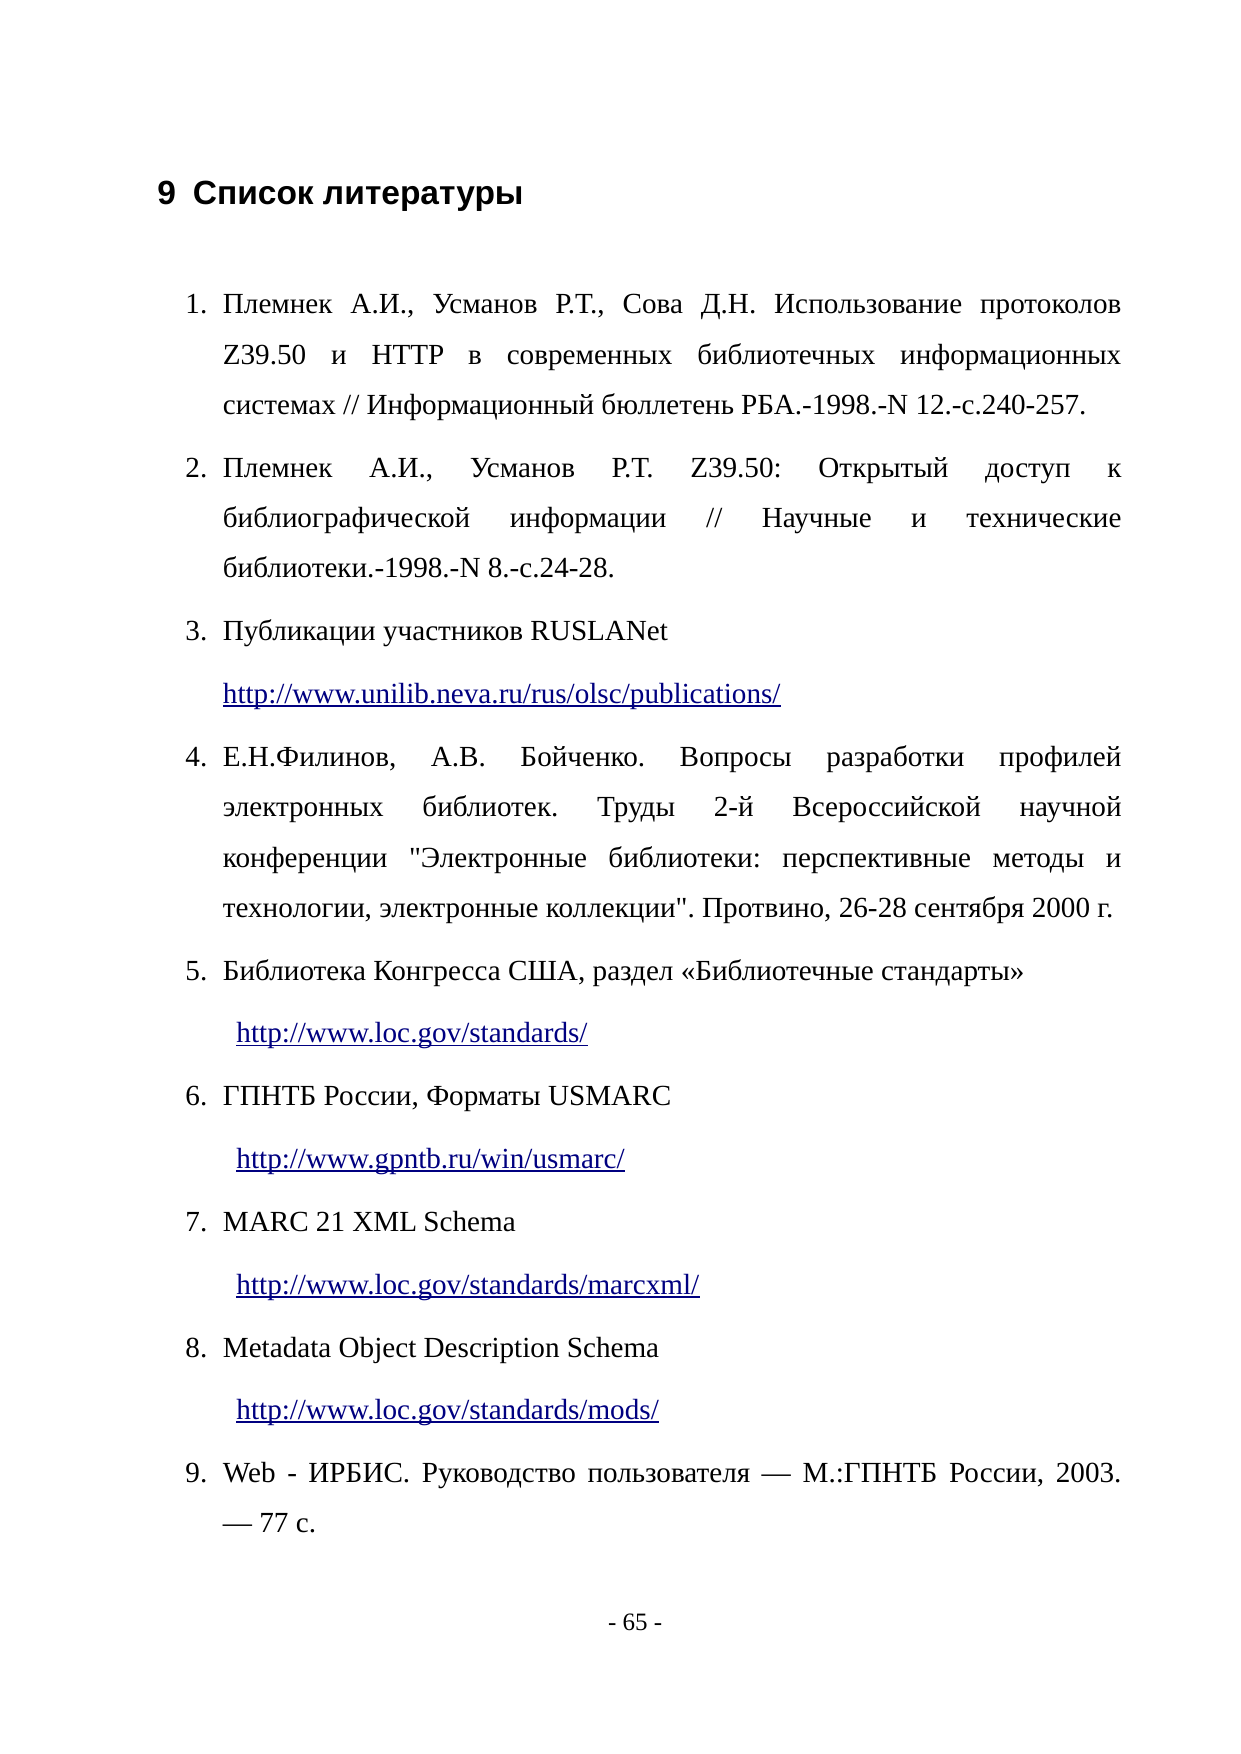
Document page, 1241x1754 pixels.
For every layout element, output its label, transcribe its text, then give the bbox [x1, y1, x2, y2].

list Племнек А.И., Усманов Р.Т. Z39.50: Открытый доступ к библиографической информации // Научные и технические библиотеки.-1998.-N 8.-с.24-28. [185, 450, 1122, 584]
subtitle Список литературы [148, 173, 1122, 211]
list ГПНТБ России, Форматы USMARC [185, 1078, 1122, 1112]
list Библиотека Конгресса США, раздел «Библиотечные стандарты» [185, 953, 1122, 986]
text http://www.loc.gov/standards/marcxml/ [148, 1267, 1122, 1300]
list MARC 21 XML Schema [185, 1204, 1122, 1238]
list Metadata Object Description Schema [185, 1330, 1122, 1363]
list http://www.unilib.neva.ru/rus/olsc/publications/ [185, 676, 1122, 710]
list Племнек А.И., Усманов Р.Т., Сова Д.Н. Использование протоколов Z39.50 и HTTP в современных библиотечных информационных системах // Информационный бюллетень РБА.-1998.-N 12.-с.240-257. [185, 287, 1122, 421]
text http://www.gpntb.ru/win/usmarc/ [148, 1141, 1122, 1175]
list Web - ИРБИС. Руководство пользователя — М.:ГПНТБ России, 2003. — 77 с. [185, 1455, 1122, 1539]
list Публикации участников RUSLANet [185, 613, 1122, 647]
text http://www.loc.gov/standards/mods/ [148, 1392, 1122, 1426]
text http://www.loc.gov/standards/ [148, 1016, 1122, 1049]
list Е.Н.Филинов, А.В. Бойченко. Вопросы разработки профилей электронных библиотек. Труды 2-й Всероссийской научной конференции "Электронные библиотеки: перспективные методы и технологии, электронные коллекции". Протвино, 26-28 сентября 2000 г. [185, 739, 1122, 923]
